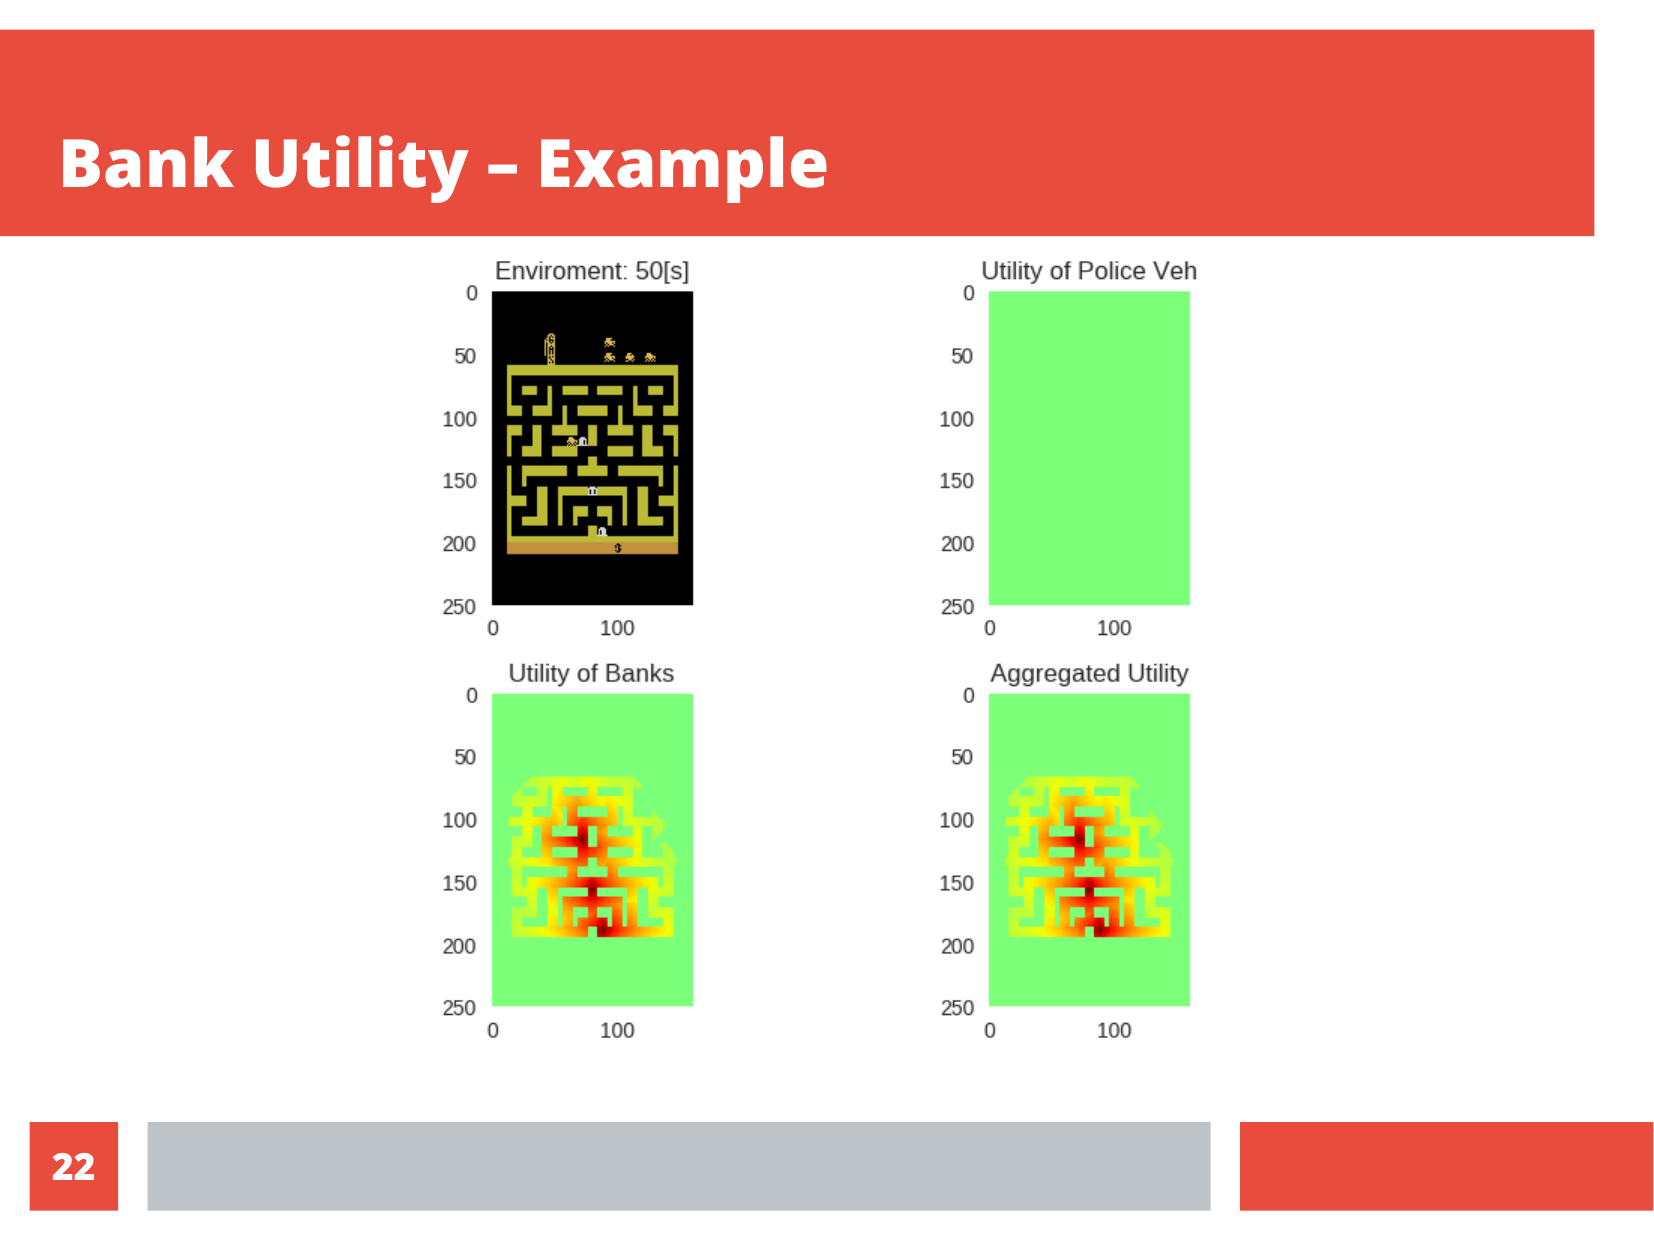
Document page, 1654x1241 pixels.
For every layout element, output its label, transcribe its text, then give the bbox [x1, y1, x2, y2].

picture [240, 239, 1441, 1065]
title Bank Utility – Example [59, 59, 1595, 207]
